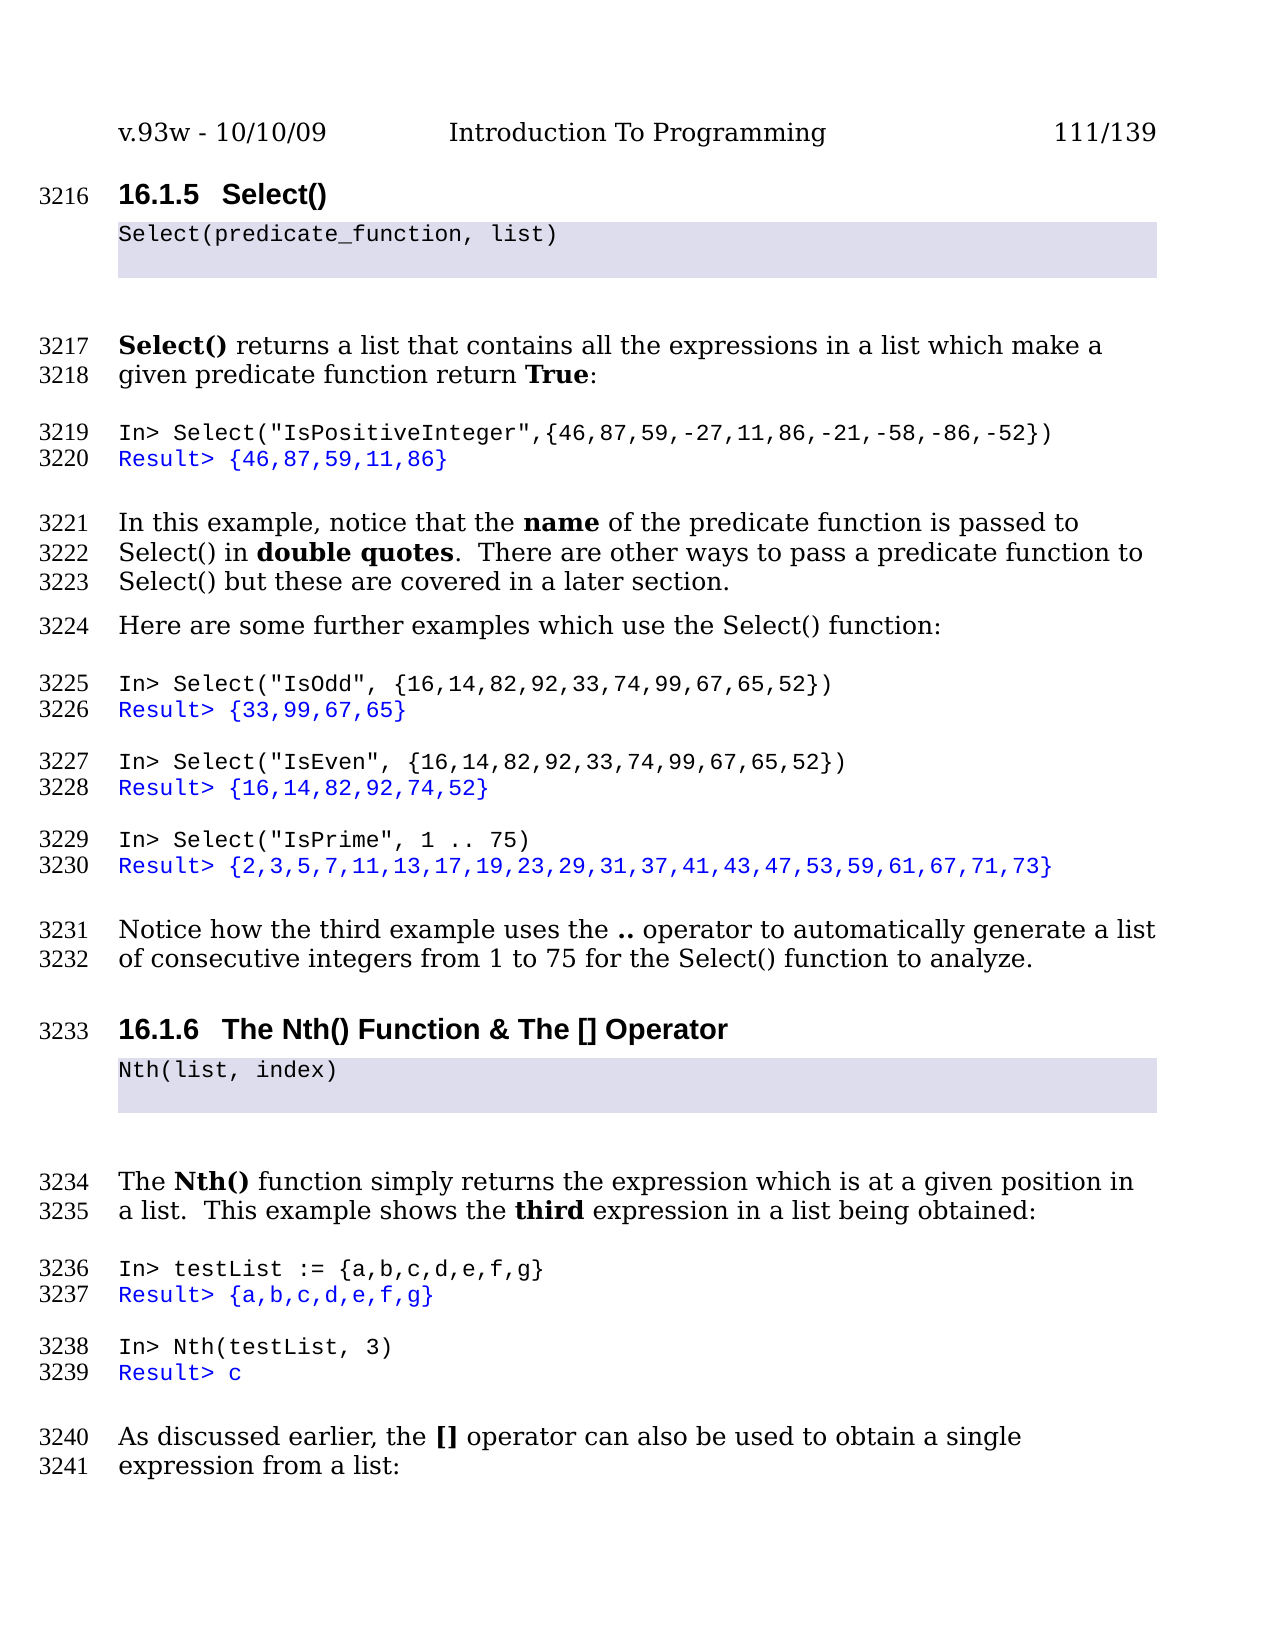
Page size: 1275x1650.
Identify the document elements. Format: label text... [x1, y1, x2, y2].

text Result> {46,87,59,11,86} [118, 447, 1157, 473]
table_header Nth(list, index) [118, 1058, 1157, 1113]
text In> Select("IsPositiveInteger",{46,87,59,-27,11,86,-21,-58,-86,-52}) [118, 422, 1157, 447]
text Notice how the third example uses the .. operator to automatically generate a list of consecutive integers from 1 to 75 for the Select() function to analyze. [118, 915, 1157, 973]
text Result> {16,14,82,92,74,52} [118, 776, 1157, 802]
text Here are some further examples which use the Select() function: [118, 611, 1157, 640]
text Result> {33,99,67,65} [118, 698, 1157, 724]
text In this example, notice that the name of the predicate function is passed to Select() in double quotes. There are other ways to pass a predicate function to Select() but these are covered in a later section. [118, 508, 1157, 596]
text In> Select("IsPrime", 1 .. 75) [118, 828, 1157, 854]
text In> Select("IsEven", {16,14,82,92,33,74,99,67,65,52}) [118, 750, 1157, 776]
text In> Nth(testList, 3) [118, 1335, 1157, 1361]
text In> testList := {a,b,c,d,e,f,g} [118, 1257, 1157, 1283]
table_header Select(predicate_function, list) [118, 222, 1157, 278]
subtitle Select() [118, 177, 1157, 210]
text The Nth() function simply returns the expression which is at a given position in a list. This example shows the third expression in a list being obtained: [118, 1166, 1157, 1225]
text Select() returns a list that contains all the expressions in a list which make a given predicate function return True: [118, 331, 1157, 389]
text Result> c [118, 1361, 1157, 1387]
text Result> {2,3,5,7,11,13,17,19,23,29,31,37,41,43,47,53,59,61,67,71,73} [118, 854, 1157, 880]
text In> Select("IsOdd", {16,14,82,92,33,74,99,67,65,52}) [118, 672, 1157, 698]
subtitle The Nth() Function & The [] Operator [118, 1012, 1157, 1046]
text Result> {a,b,c,d,e,f,g} [118, 1283, 1157, 1309]
text As discussed earlier, the [] operator can also be used to obtain a single expression from a list: [118, 1422, 1157, 1480]
